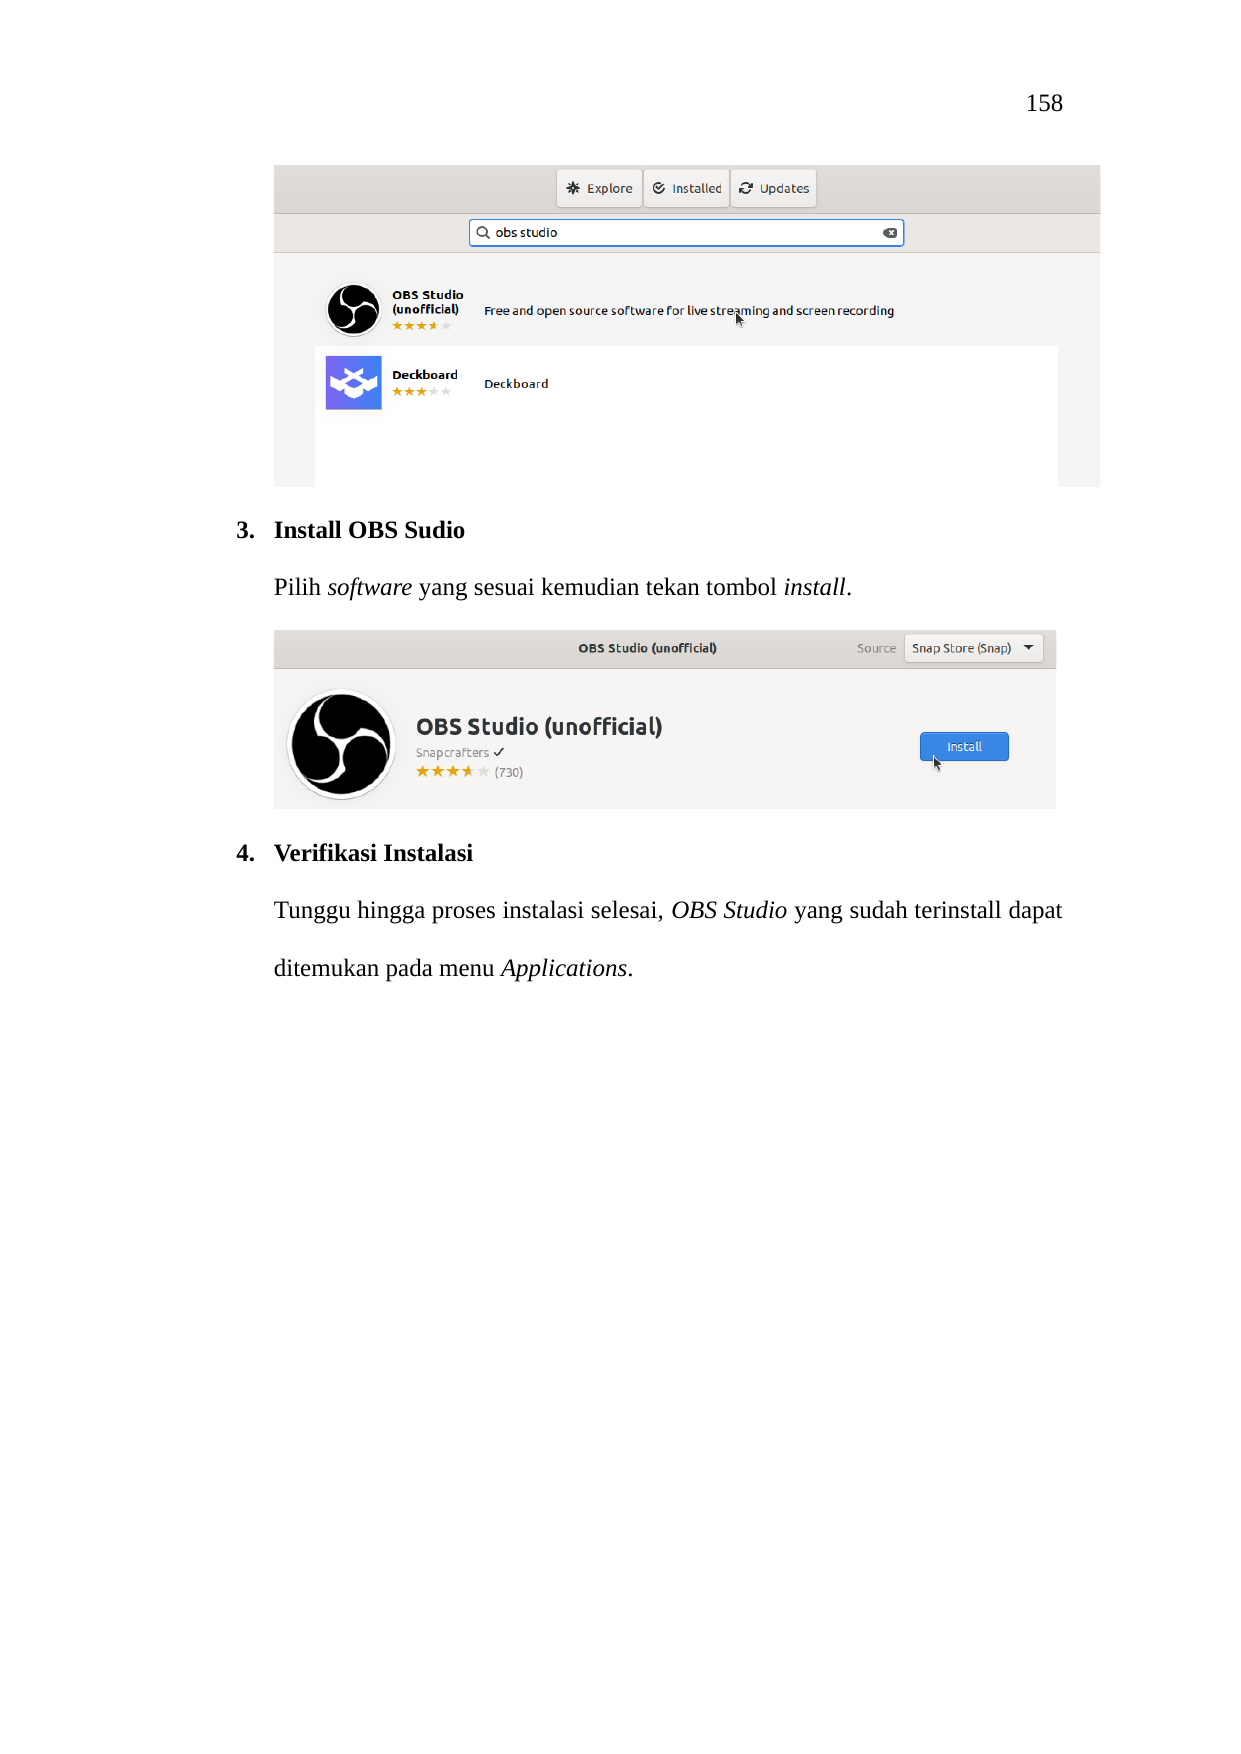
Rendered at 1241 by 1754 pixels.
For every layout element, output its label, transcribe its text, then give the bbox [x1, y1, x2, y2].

picture [273, 630, 1057, 809]
list Tunggu hingga proses instalasi selesai, OBS Studio yang sudah terinstall dapat ditemukan pada menu Applications. [236, 895, 1063, 981]
list Install OBS Sudio [236, 515, 1063, 544]
list Verifikasi Instalasi [236, 838, 1063, 866]
list Pilih software yang sesuai kemudian tekan tombol install. [236, 572, 1063, 601]
picture [273, 165, 1101, 487]
